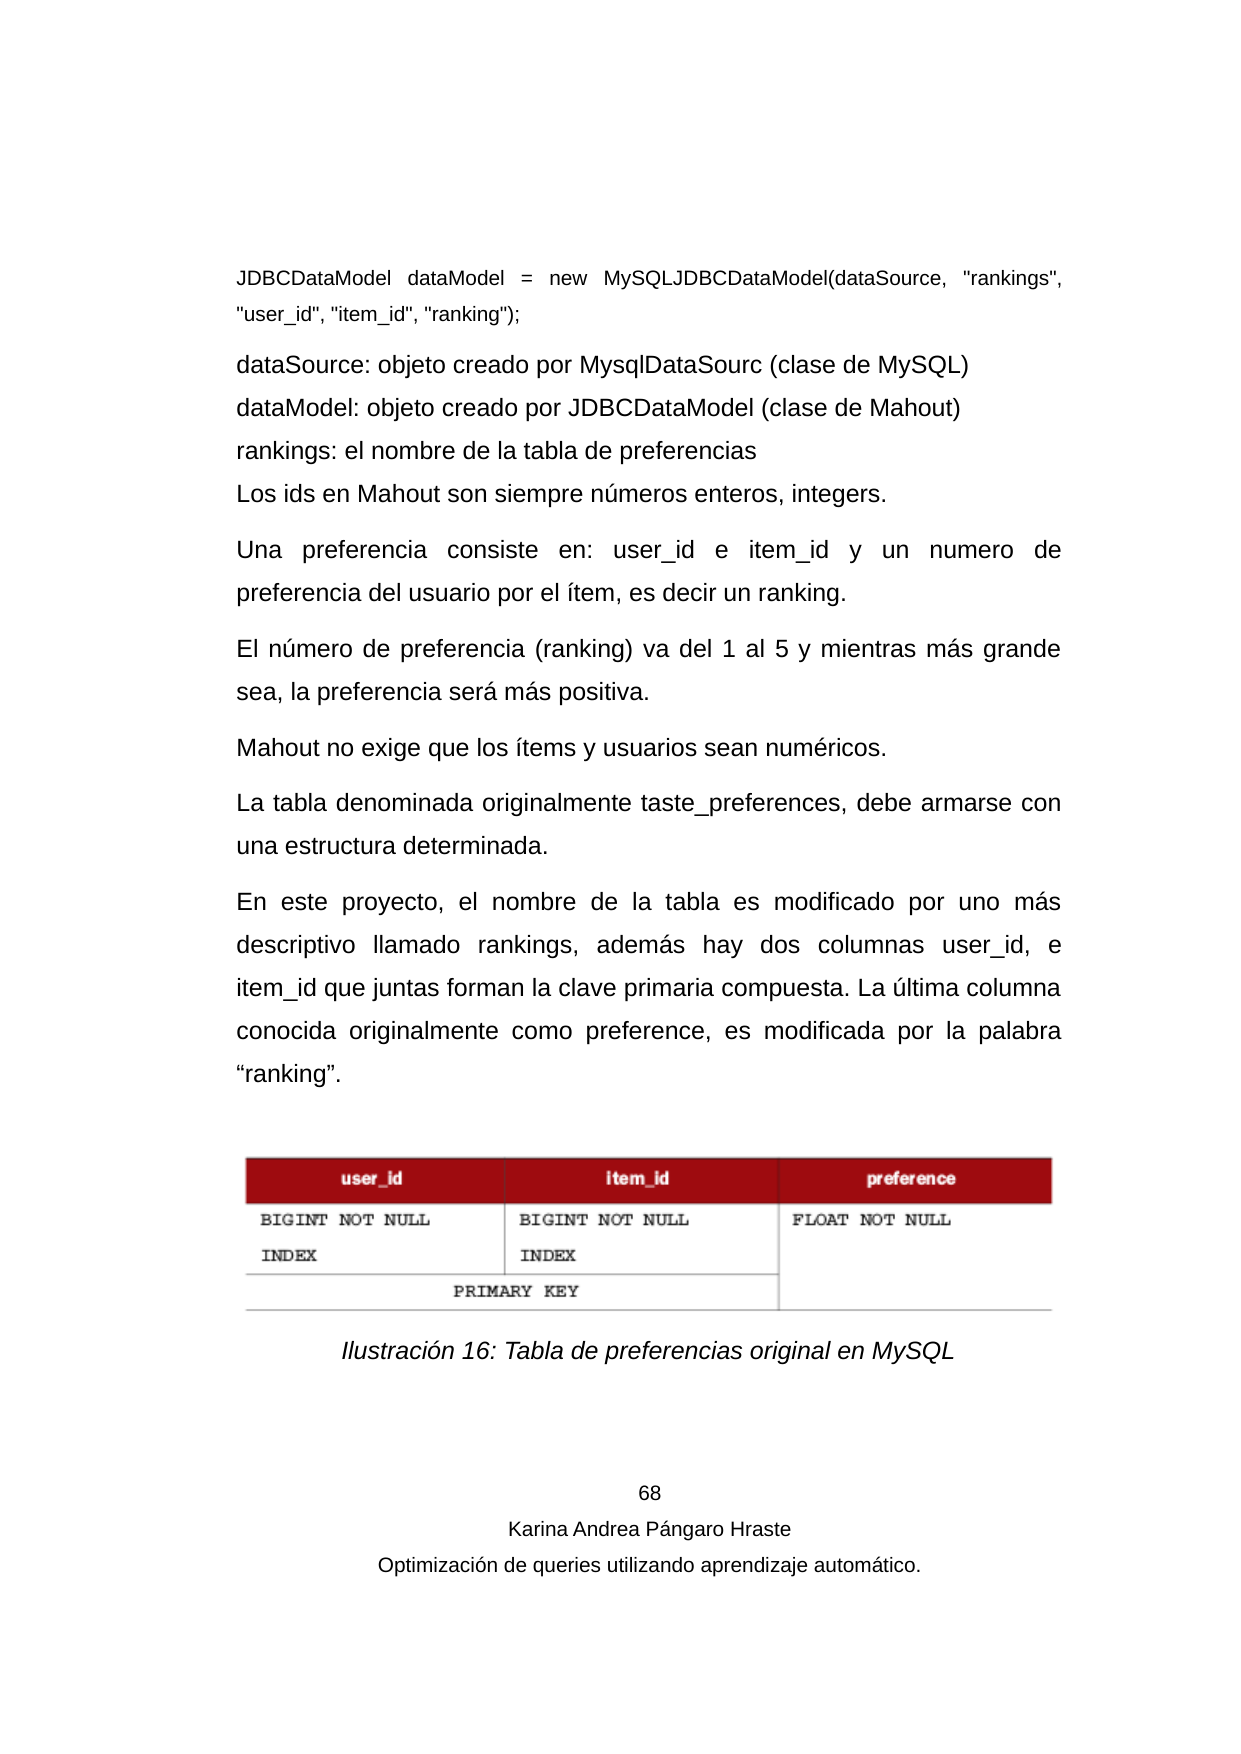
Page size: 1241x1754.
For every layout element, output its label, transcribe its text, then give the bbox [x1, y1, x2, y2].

text dataSource: objeto creado por MysqlDataSourc (clase de MySQL) [236, 350, 1063, 379]
picture [236, 1146, 1063, 1322]
text JDBCDataModel dataModel = new MySQLJDBCDataModel(dataSource, "rankings", "user_id", "item_id", "ranking"); [236, 266, 1063, 326]
text dataModel: objeto creado por JDBCDataModel (clase de Mahout) [236, 393, 1063, 422]
text En este proyecto, el nombre de la tabla es modificado por uno más descriptivo llamado rankings, además hay dos columnas user_id, e item_id que juntas forman la clave primaria compuesta. La última columna conocida originalmente como preference, es modificada por la palabra “ranking”. [236, 887, 1063, 1088]
text La tabla denominada originalmente taste_preferences, debe armarse con una estructura determinada. [236, 788, 1063, 860]
text Ilustración 16: Tabla de preferencias original en MySQL [236, 1322, 1063, 1364]
text Mahout no exige que los ítems y usuarios sean numéricos. [236, 733, 1063, 761]
text rankings: el nombre de la tabla de preferencias [236, 436, 1063, 465]
text Una preferencia consiste en: user_id e item_id y un numero de preferencia del usuario por el ítem, es decir un ranking. [236, 535, 1063, 607]
text Los ids en Mahout son siempre números enteros, integers. [236, 479, 1063, 508]
text El número de preferencia (ranking) va del 1 al 5 y mientras más grande sea, la preferencia será más positiva. [236, 634, 1063, 706]
